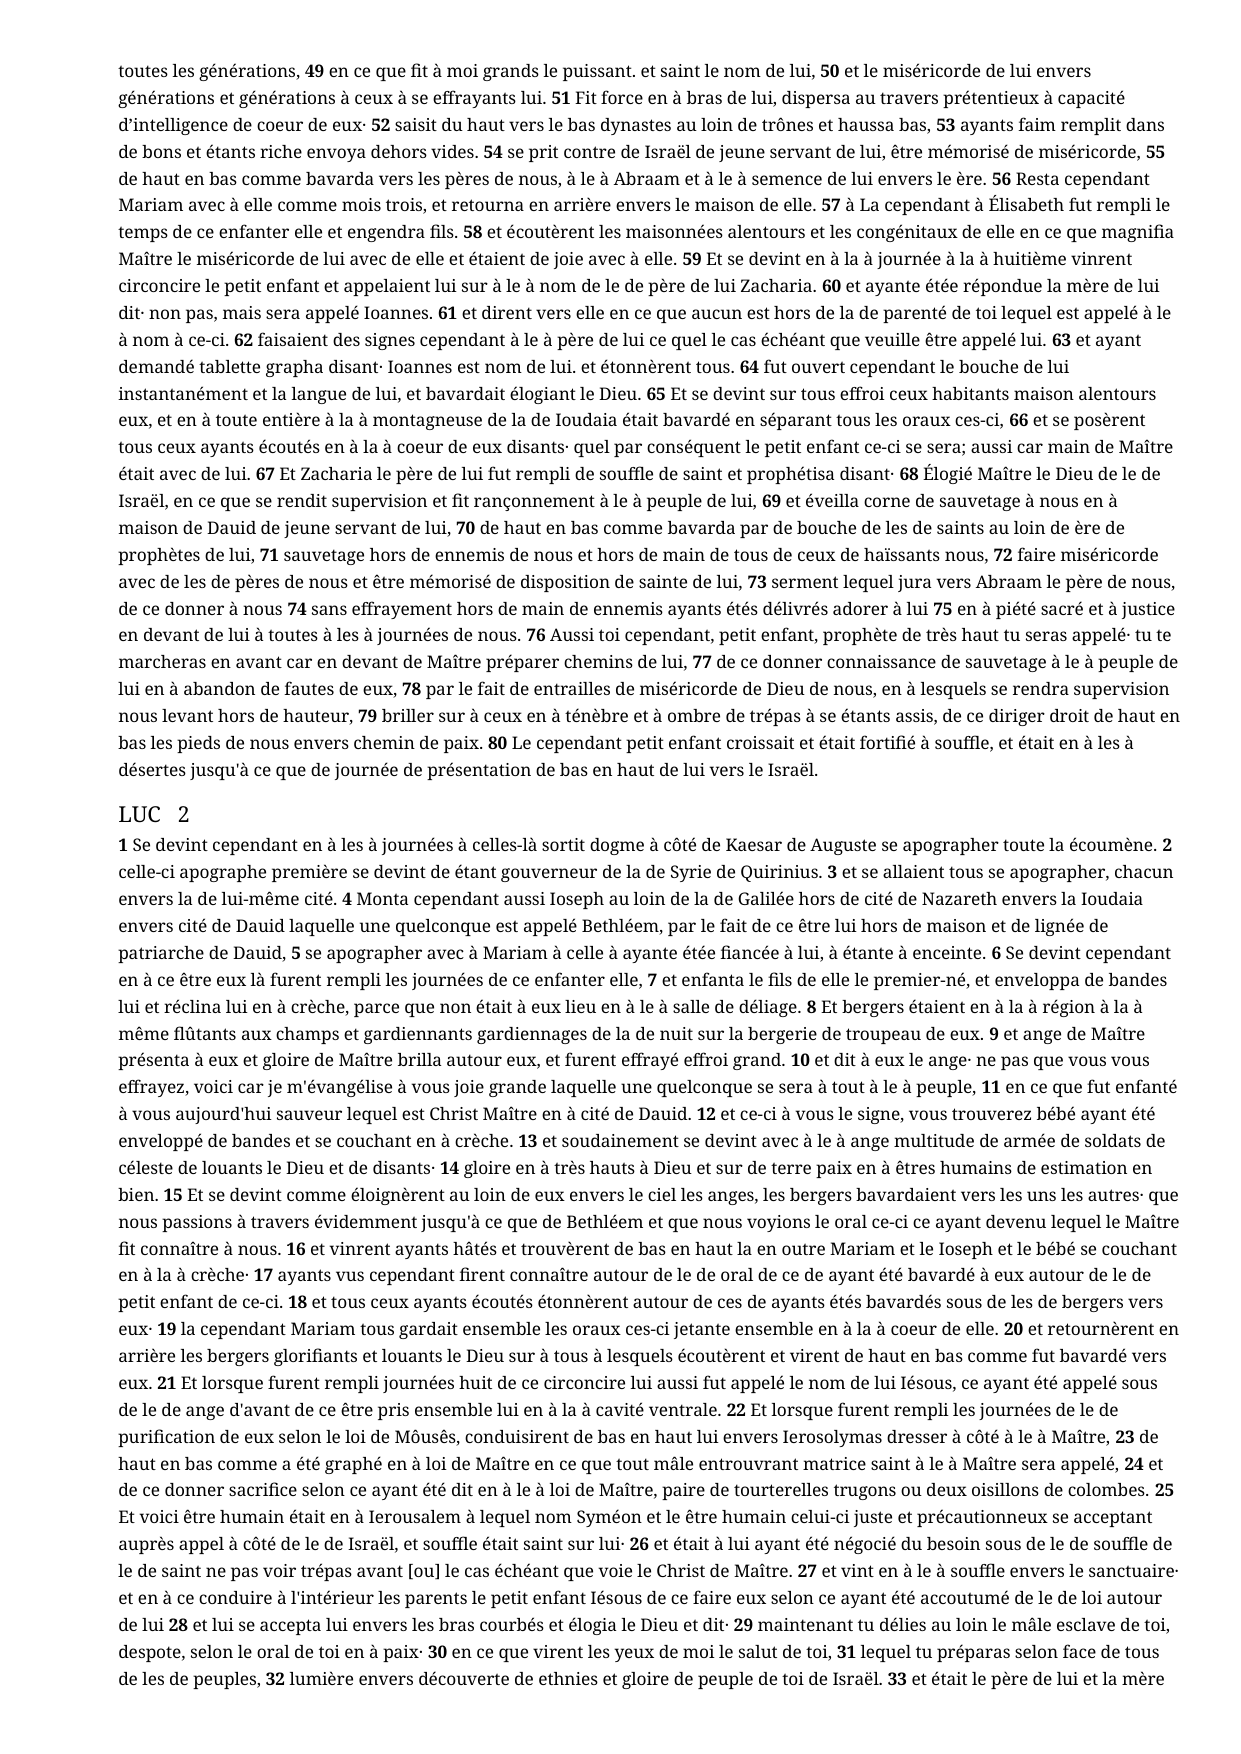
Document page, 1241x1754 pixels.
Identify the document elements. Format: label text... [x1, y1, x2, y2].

text toutes les générations, 49 en ce que fit à moi grands le puissant. et saint le nom de lui, 50 et le miséricorde de lui envers générations et générations à ceux à se effrayants lui. 51 Fit force en à bras de lui, dispersa au travers prétentieux à capacité d’intelligence de coeur de eux· 52 saisit du haut vers le bas dynastes au loin de trônes et haussa bas, 53 ayants faim remplit dans de bons et étants riche envoya dehors vides. 54 se prit contre de Israël de jeune servant de lui, être mémorisé de miséricorde, 55 de haut en bas comme bavarda vers les pères de nous, à le à Abraam et à le à semence de lui envers le ère. 56 Resta cependant Mariam avec à elle comme mois trois, et retourna en arrière envers le maison de elle. 57 à La cependant à Élisabeth fut rempli le temps de ce enfanter elle et engendra fils. 58 et écoutèrent les maisonnées alentours et les congénitaux de elle en ce que magnifia Maître le miséricorde de lui avec de elle et étaient de joie avec à elle. 59 Et se devint en à la à journée à la à huitième vinrent circoncire le petit enfant et appelaient lui sur à le à nom de le de père de lui Zacharia. 60 et ayante étée répondue la mère de lui dit· non pas, mais sera appelé Ioannes. 61 et dirent vers elle en ce que aucun est hors de la de parenté de toi lequel est appelé à le à nom à ce-ci. 62 faisaient des signes cependant à le à père de lui ce quel le cas échéant que veuille être appelé lui. 63 et ayant demandé tablette grapha disant· Ioannes est nom de lui. et étonnèrent tous. 64 fut ouvert cependant le bouche de lui instantanément et la langue de lui, et bavardait élogiant le Dieu. 65 Et se devint sur tous effroi ceux habitants maison alentours eux, et en à toute entière à la à montagneuse de la de Ioudaia était bavardé en séparant tous les oraux ces-ci, 66 et se posèrent tous ceux ayants écoutés en à la à coeur de eux disants· quel par conséquent le petit enfant ce-ci se sera; aussi car main de Maître était avec de lui. 67 Et Zacharia le père de lui fut rempli de souffle de saint et prophétisa disant· 68 Élogié Maître le Dieu de le de Israël, en ce que se rendit supervision et fit rançonnement à le à peuple de lui, 69 et éveilla corne de sauvetage à nous en à maison de Dauid de jeune servant de lui, 70 de haut en bas comme bavarda par de bouche de les de saints au loin de ère de prophètes de lui, 71 sauvetage hors de ennemis de nous et hors de main de tous de ceux de haïssants nous, 72 faire miséricorde avec de les de pères de nous et être mémorisé de disposition de sainte de lui, 73 serment lequel jura vers Abraam le père de nous, de ce donner à nous 74 sans effrayement hors de main de ennemis ayants étés délivrés adorer à lui 75 en à piété sacré et à justice en devant de lui à toutes à les à journées de nous. 76 Aussi toi cependant, petit enfant, prophète de très haut tu seras appelé· tu te marcheras en avant car en devant de Maître préparer chemins de lui, 77 de ce donner connaissance de sauvetage à le à peuple de lui en à abandon de fautes de eux, 78 par le fait de entrailles de miséricorde de Dieu de nous, en à lesquels se rendra supervision nous levant hors de hauteur, 79 briller sur à ceux en à ténèbre et à ombre de trépas à se étants assis, de ce diriger droit de haut en bas les pieds de nous envers chemin de paix. 80 Le cependant petit enfant croissait et était fortifié à souffle, et était en à les à désertes jusqu'à ce que de journée de présentation de bas en haut de lui vers le Israël. [118, 59, 1181, 781]
text 1 Se devint cependant en à les à journées à celles-là sortit dogme à côté de Kaesar de Auguste se apographer toute la écoumène. 2 celle-ci apographe première se devint de étant gouverneur de la de Syrie de Quirinius. 3 et se allaient tous se apographer, chacun envers la de lui-même cité. 4 Monta cependant aussi Ioseph au loin de la de Galilée hors de cité de Nazareth envers la Ioudaia envers cité de Dauid laquelle une quelconque est appelé Bethléem, par le fait de ce être lui hors de maison et de lignée de patriarche de Dauid, 5 se apographer avec à Mariam à celle à ayante étée fiancée à lui, à étante à enceinte. 6 Se devint cependant en à ce être eux là furent rempli les journées de ce enfanter elle, 7 et enfanta le fils de elle le premier-né, et enveloppa de bandes lui et réclina lui en à crèche, parce que non était à eux lieu en à le à salle de déliage. 8 Et bergers étaient en à la à région à la à même flûtants aux champs et gardiennants gardiennages de la de nuit sur la bergerie de troupeau de eux. 9 et ange de Maître présenta à eux et gloire de Maître brilla autour eux, et furent effrayé effroi grand. 10 et dit à eux le ange· ne pas que vous vous effrayez, voici car je m'évangélise à vous joie grande laquelle une quelconque se sera à tout à le à peuple, 11 en ce que fut enfanté à vous aujourd'hui sauveur lequel est Christ Maître en à cité de Dauid. 12 et ce-ci à vous le signe, vous trouverez bébé ayant été enveloppé de bandes et se couchant en à crèche. 13 et soudainement se devint avec à le à ange multitude de armée de soldats de céleste de louants le Dieu et de disants· 14 gloire en à très hauts à Dieu et sur de terre paix en à êtres humains de estimation en bien. 15 Et se devint comme éloignèrent au loin de eux envers le ciel les anges, les bergers bavardaient vers les uns les autres· que nous passions à travers évidemment jusqu'à ce que de Bethléem et que nous voyions le oral ce-ci ce ayant devenu lequel le Maître fit connaître à nous. 16 et vinrent ayants hâtés et trouvèrent de bas en haut la en outre Mariam et le Ioseph et le bébé se couchant en à la à crèche· 17 ayants vus cependant firent connaître autour de le de oral de ce de ayant été bavardé à eux autour de le de petit enfant de ce-ci. 18 et tous ceux ayants écoutés étonnèrent autour de ces de ayants étés bavardés sous de les de bergers vers eux· 19 la cependant Mariam tous gardait ensemble les oraux ces-ci jetante ensemble en à la à coeur de elle. 20 et retournèrent en arrière les bergers glorifiants et louants le Dieu sur à tous à lesquels écoutèrent et virent de haut en bas comme fut bavardé vers eux. 21 Et lorsque furent rempli journées huit de ce circoncire lui aussi fut appelé le nom de lui Iésous, ce ayant été appelé sous de le de ange d'avant de ce être pris ensemble lui en à la à cavité ventrale. 22 Et lorsque furent rempli les journées de le de purification de eux selon le loi de Môusês, conduisirent de bas en haut lui envers Ierosolymas dresser à côté à le à Maître, 23 de haut en bas comme a été graphé en à loi de Maître en ce que tout mâle entrouvrant matrice saint à le à Maître sera appelé, 24 et de ce donner sacrifice selon ce ayant été dit en à le à loi de Maître, paire de tourterelles trugons ou deux oisillons de colombes. 25 Et voici être humain était en à Ierousalem à lequel nom Syméon et le être humain celui-ci juste et précautionneux se acceptant auprès appel à côté de le de Israël, et souffle était saint sur lui· 26 et était à lui ayant été négocié du besoin sous de le de souffle de le de saint ne pas voir trépas avant [ou] le cas échéant que voie le Christ de Maître. 27 et vint en à le à souffle envers le sanctuaire· et en à ce conduire à l'intérieur les parents le petit enfant Iésous de ce faire eux selon ce ayant été accoutumé de le de loi autour de lui 28 et lui se accepta lui envers les bras courbés et élogia le Dieu et dit· 29 maintenant tu délies au loin le mâle esclave de toi, despote, selon le oral de toi en à paix· 30 en ce que virent les yeux de moi le salut de toi, 31 lequel tu préparas selon face de tous de les de peuples, 32 lumière envers découverte de ethnies et gloire de peuple de toi de Israël. 33 et était le père de lui et la mère [118, 833, 1181, 1690]
text LUC 2 [118, 799, 1181, 829]
